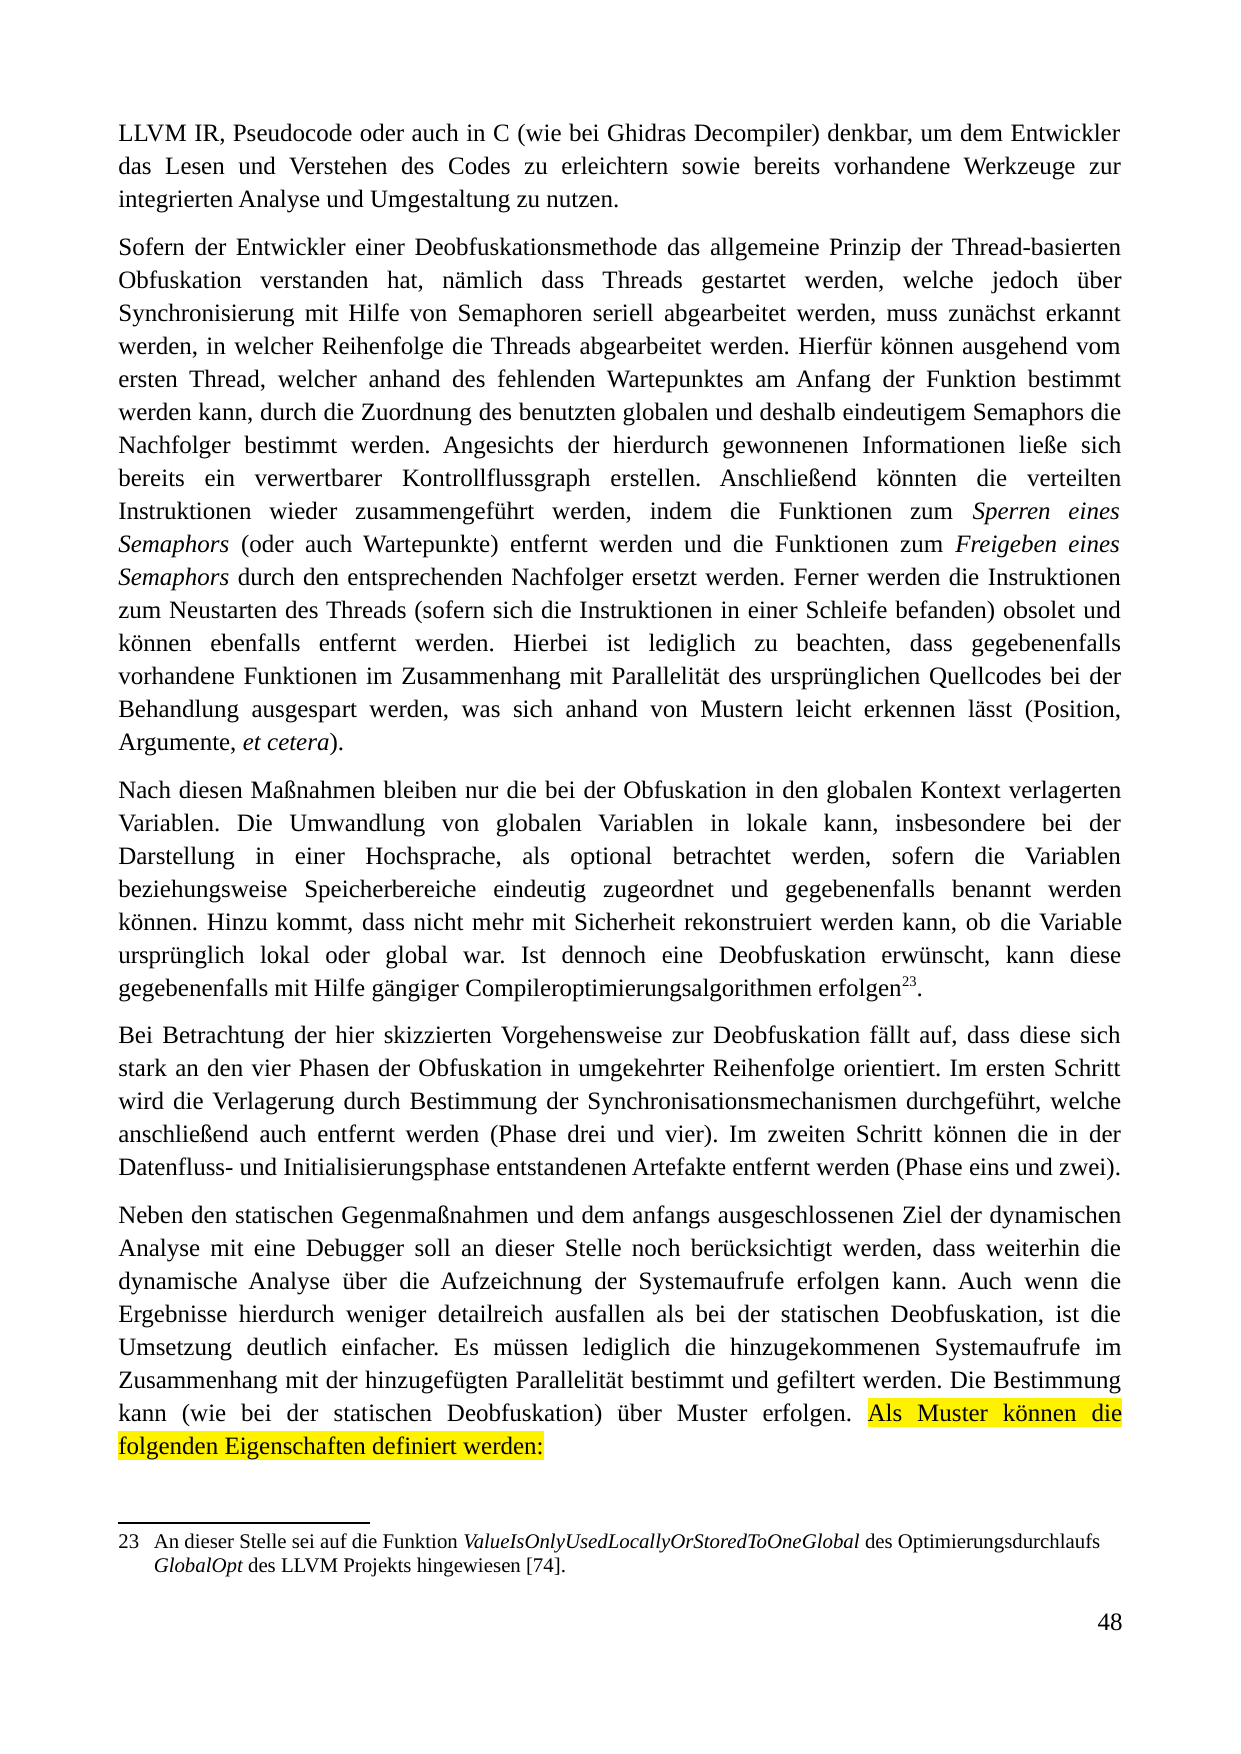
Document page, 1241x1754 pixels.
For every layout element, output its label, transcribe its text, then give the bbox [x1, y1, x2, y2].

text LLVM IR, Pseudocode oder auch in C (wie bei Ghidras Decompiler) denkbar, um dem Entwickler das Lesen und Verstehen des Codes zu erleichtern sowie bereits vorhandene Werkzeuge zur integrierten Analyse und Umgestaltung zu nutzen. [118, 118, 1122, 213]
text Nach diesen Maßnahmen bleiben nur die bei der Obfuskation in den globalen Kontext verlagerten Variablen. Die Umwandlung von globalen Variablen in lokale kann, insbesondere bei der Darstellung in einer Hochsprache, als optional betrachtet werden, sofern die Variablen beziehungsweise Speicherbereiche eindeutig zugeordnet und gegebenenfalls benannt werden können. Hinzu kommt, dass nicht mehr mit Sicherheit rekonstruiert werden kann, ob die Variable ursprünglich lokal oder global war. Ist dennoch eine Deobfuskation erwünscht, kann diese gegebenenfalls mit Hilfe gängiger Compileroptimierungsalgorithmen erfolgen. [118, 775, 1122, 1002]
text An dieser Stelle sei auf die Funktion ValueIsOnlyUsedLocallyOrStoredToOneGlobal des Optimierungsdurchlaufs GlobalOpt des LLVM Projekts hingewiesen [74]. [118, 1529, 1122, 1577]
text Bei Betrachtung der hier skizzierten Vorgehensweise zur Deobfuskation fällt auf, dass diese sich stark an den vier Phasen der Obfuskation in umgekehrter Reihenfolge orientiert. Im ersten Schritt wird die Verlagerung durch Bestimmung der Synchronisationsmechanismen durchgeführt, welche anschließend auch entfernt werden (Phase drei und vier). Im zweiten Schritt können die in der Datenfluss- und Initialisierungsphase entstandenen Artefakte entfernt werden (Phase eins und zwei). [118, 1020, 1122, 1181]
text Neben den statischen Gegenmaßnahmen und dem anfangs ausgeschlossenen Ziel der dynamischen Analyse mit eine Debugger soll an dieser Stelle noch berücksichtigt werden, dass weiterhin die dynamische Analyse über die Aufzeichnung der Systemaufrufe erfolgen kann. Auch wenn die Ergebnisse hierdurch weniger detailreich ausfallen als bei der statischen Deobfuskation, ist die Umsetzung deutlich einfacher. Es müssen lediglich die hinzugekommenen Systemaufrufe im Zusammenhang mit der hinzugefügten Parallelität bestimmt und gefiltert werden. Die Bestimmung kann (wie bei der statischen Deobfuskation) über Muster erfolgen. Als Muster können die folgenden Eigenschaften definiert werden: [118, 1200, 1122, 1460]
text Sofern der Entwickler einer Deobfuskationsmethode das allgemeine Prinzip der Thread-basierten Obfuskation verstanden hat, nämlich dass Threads gestartet werden, welche jedoch über Synchronisierung mit Hilfe von Semaphoren seriell abgearbeitet werden, muss zunächst erkannt werden, in welcher Reihenfolge die Threads abgearbeitet werden. Hierfür können ausgehend vom ersten Thread, welcher anhand des fehlenden Wartepunktes am Anfang der Funktion bestimmt werden kann, durch die Zuordnung des benutzten globalen und deshalb eindeutigem Semaphors die Nachfolger bestimmt werden. Angesichts der hierdurch gewonnenen Informationen ließe sich bereits ein verwertbarer Kontrollflussgraph erstellen. Anschließend könnten die verteilten Instruktionen wieder zusammengeführt werden, indem die Funktionen zum Sperren eines Semaphors (oder auch Wartepunkte) entfernt werden und die Funktionen zum Freigeben eines Semaphors durch den entsprechenden Nachfolger ersetzt werden. Ferner werden die Instruktionen zum Neustarten des Threads (sofern sich die Instruktionen in einer Schleife befanden) obsolet und können ebenfalls entfernt werden. Hierbei ist lediglich zu beachten, dass gegebenenfalls vorhandene Funktionen im Zusammenhang mit Parallelität des ursprünglichen Quellcodes bei der Behandlung ausgespart werden, was sich anhand von Mustern leicht erkennen lässt (Position, Argumente, et cetera). [118, 232, 1122, 756]
